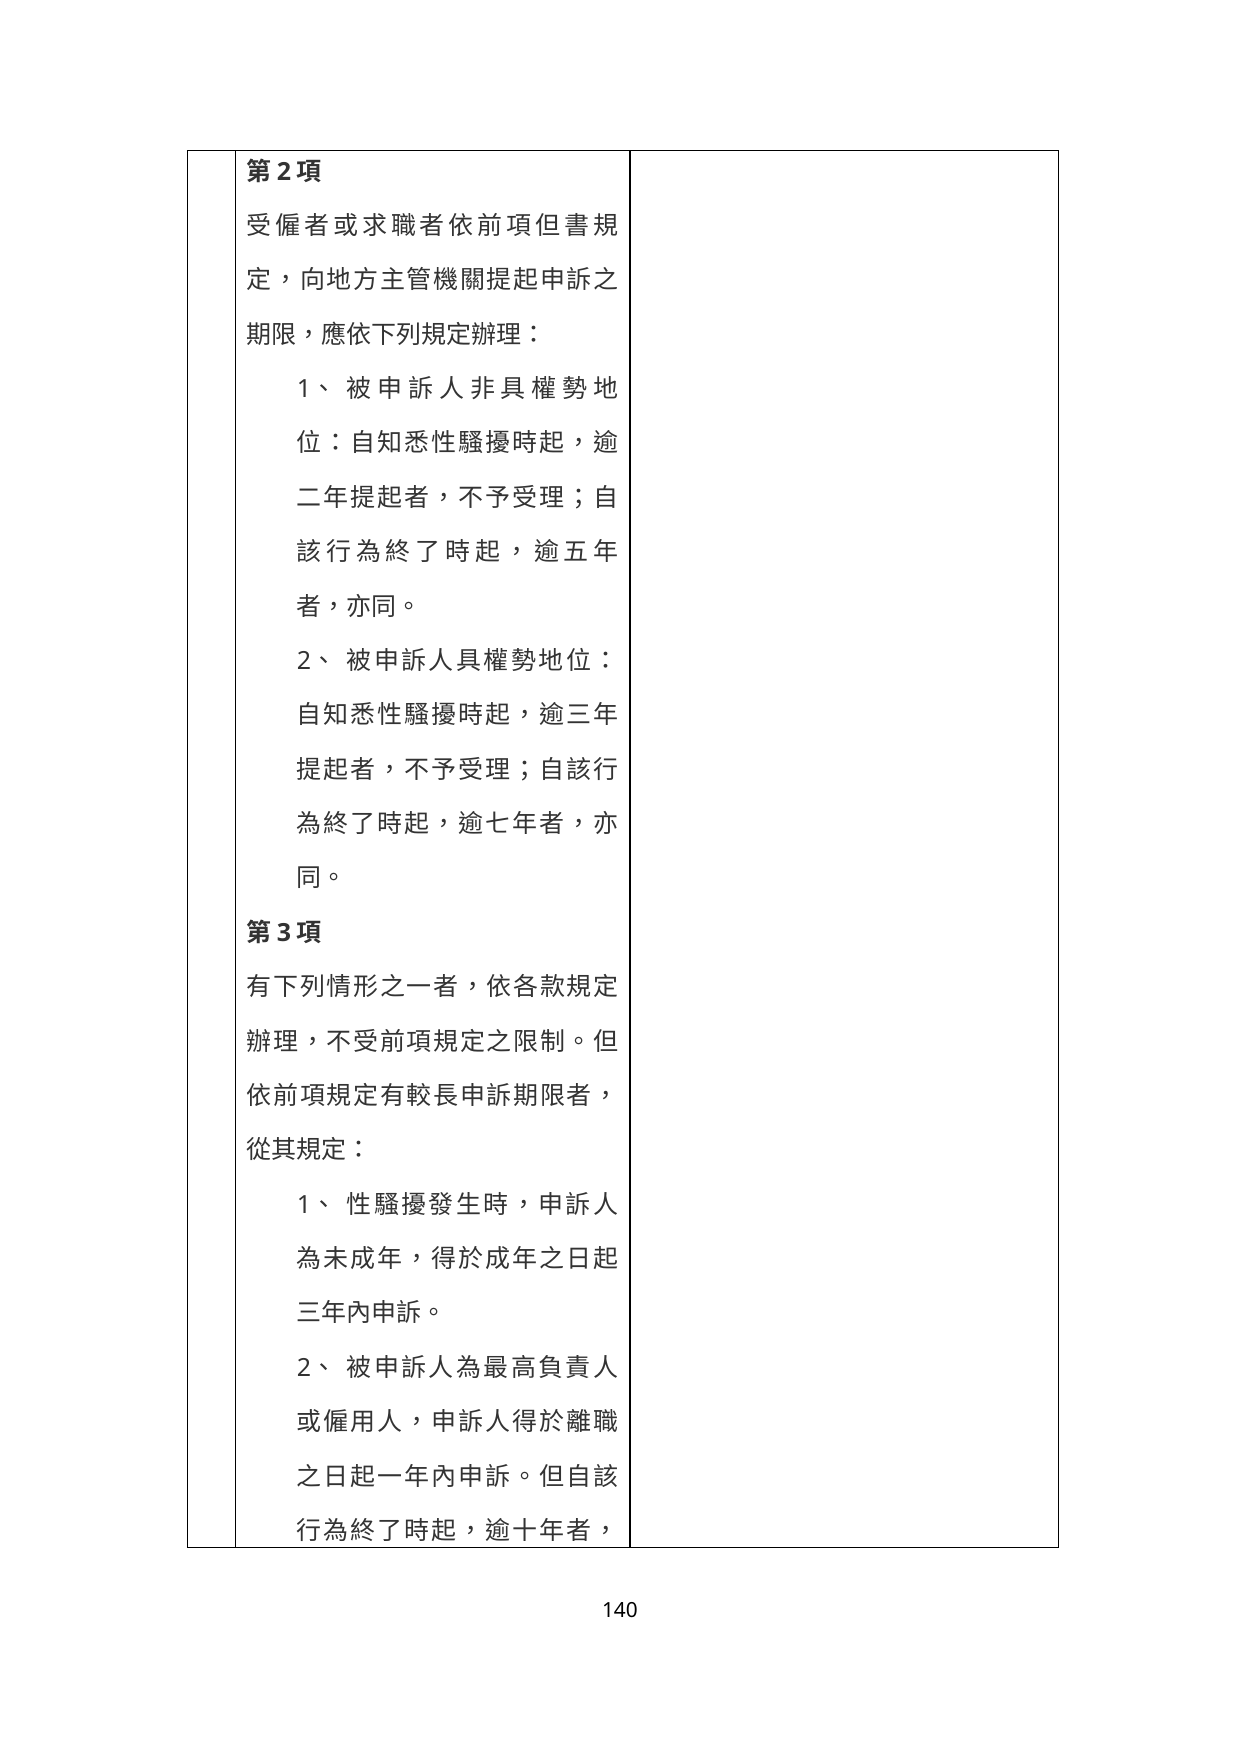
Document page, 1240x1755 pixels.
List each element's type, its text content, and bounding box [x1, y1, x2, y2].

table_cell [188, 151, 235, 1547]
table_cell 第2項 受僱者或求職者依前項但書規定，向地方主管機關提起申訴之期限，應依下列規定辦理： 被申訴人非具權勢地位：自知悉性騷擾時起，逾二年提起者，不予受理；自該行為終了時起，逾五年者，亦同。 被申訴人具權勢地位：自知悉性騷擾時起，逾三年提起者，不予受理；自該行為終了時起，逾七年者，亦同。 第3項 有下列情形之一者，依各款規定辦理，不受前項規定之限制。但依前項規定有較長申訴期限者，從其規定： 性騷擾發生時，申訴人為未成年，得於成年之日起三年內申訴。 被申訴人為最高負責人或僱用人，申訴人得於離職之日起一年內申訴。但自該行為終了時起，逾十年者， [236, 151, 629, 1547]
table_cell [631, 151, 1058, 1547]
